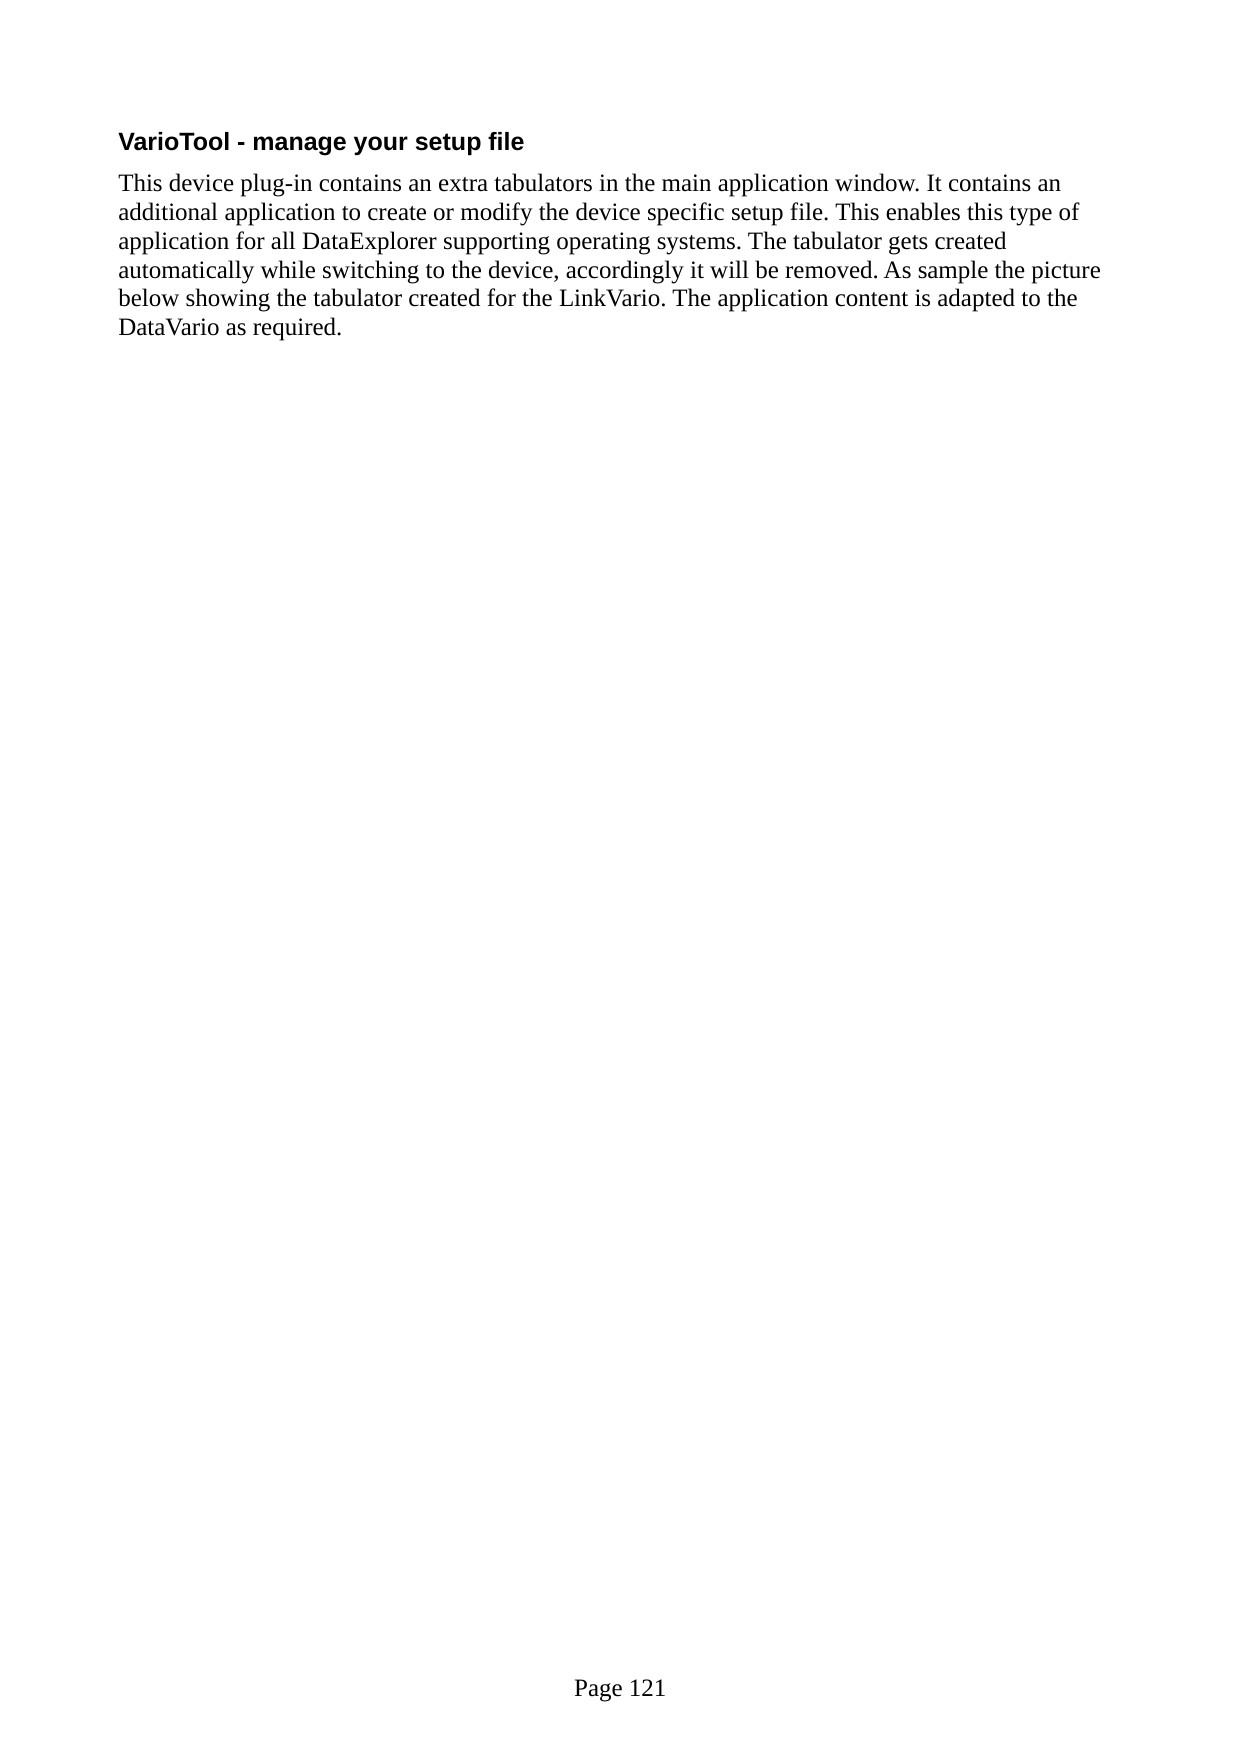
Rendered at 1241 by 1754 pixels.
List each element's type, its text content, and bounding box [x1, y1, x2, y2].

text This device plug-in contains an extra tabulators in the main application window. It contains an additional application to create or modify the device specific setup file. This enables this type of application for all DataExplorer supporting operating systems. The tabulator gets created automatically while switching to the device, accordingly it will be removed. As sample the picture below showing the tabulator created for the LinkVario. The application content is adapted to the DataVario as required. [118, 168, 1122, 341]
subtitle VarioTool - manage your setup file [118, 127, 1122, 156]
